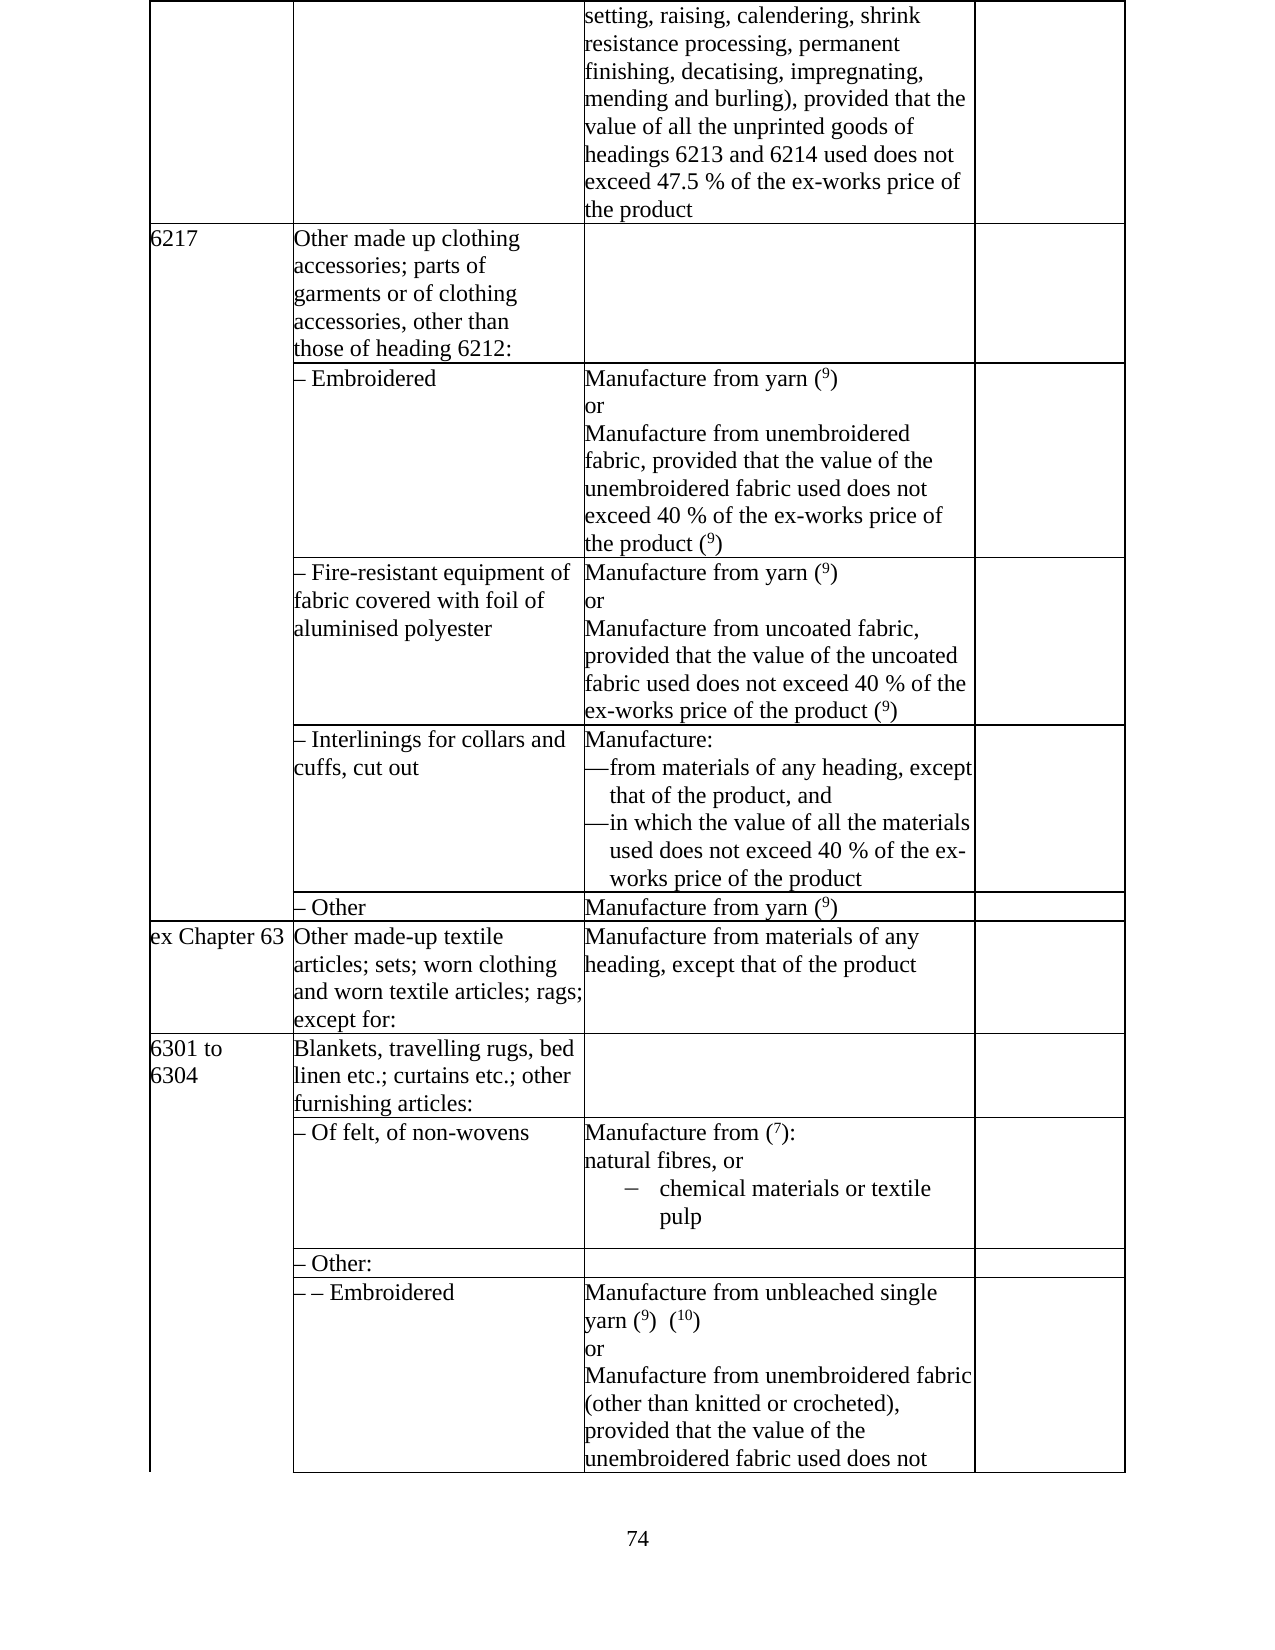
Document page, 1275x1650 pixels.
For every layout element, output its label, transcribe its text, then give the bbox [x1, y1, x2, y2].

table_cell Manufacture: [585, 726, 974, 891]
table_cell ex Chapter 63 [151, 922, 293, 1032]
table_cell Other made up clothing accessories; parts of garments or of clothing accessories, other than those of heading 6212: [294, 224, 584, 362]
table_cell [585, 1034, 974, 1117]
table_cell 6217 [151, 224, 293, 920]
table_cell – Other: [294, 1249, 584, 1277]
table_header natural fibres, or [585, 1146, 924, 1173]
table_cell Manufacture from yarn (9) or Manufacture from uncoated fabric, provided that the value of the uncoated fabric used does not exceed 40 % of the ex-works price of the product (9) [585, 558, 974, 724]
table_cell [976, 364, 1124, 557]
table_cell [976, 224, 1124, 362]
table_cell 6301 to 6304 [151, 1034, 293, 1472]
table_cell Manufacture from unbleached single yarn (9) (10) or Manufacture from unembroidered fabric (other than knitted or crocheted), provided that the value of the unembroidered fabric used does not [585, 1278, 974, 1472]
table_cell [976, 558, 1124, 724]
table_header from materials of any heading, except that of the product, and [609, 753, 974, 808]
table_cell – Other [294, 893, 584, 920]
table_cell [976, 893, 1124, 920]
table_cell [976, 922, 1124, 1032]
table_header — [585, 753, 609, 808]
table_cell Blankets, travelling rugs, bed linen etc.; curtains etc.; other furnishing articles: [294, 1034, 584, 1117]
table_cell – Embroidered [294, 364, 584, 557]
table_cell [585, 224, 974, 362]
table_cell [151, 2, 293, 222]
table_cell – Interlinings for collars and cuffs, cut out [294, 726, 584, 891]
table_cell [976, 1118, 1124, 1248]
table_cell [976, 2, 1124, 222]
table_cell – – Embroidered [294, 1278, 584, 1472]
table_cell [976, 726, 1124, 891]
table_header chemical materials or textile pulp [585, 1174, 947, 1247]
table_cell [976, 1034, 1124, 1117]
table_cell [976, 1278, 1124, 1472]
table_cell setting, raising, calendering, shrink resistance processing, permanent finishing, decatising, impregnating, mending and burling), provided that the value of all the unprinted goods of headings 6213 and 6214 used does not exceed 47.5 % of the ex-works price of the product [585, 2, 974, 222]
table_cell [294, 2, 584, 222]
table_cell [585, 1249, 974, 1277]
table_cell – Fire-resistant equipment of fabric covered with foil of aluminised polyester [294, 558, 584, 724]
table_header — [585, 808, 609, 891]
table_cell Other made-up textile articles; sets; worn clothing and worn textile articles; rags; except for: [294, 922, 584, 1032]
table_cell Manufacture from yarn (9) or Manufacture from unembroidered fabric, provided that the value of the unembroidered fabric used does not exceed 40 % of the ex-works price of the product (9) [585, 364, 974, 557]
table_cell Manufacture from materials of any heading, except that of the product [585, 922, 974, 1032]
table_cell – Of felt, of non-wovens [294, 1118, 584, 1248]
table_cell Manufacture from (7): [585, 1118, 974, 1248]
table_cell Manufacture from yarn (9) [585, 893, 974, 920]
table_header in which the value of all the materials used does not exceed 40 % of the ex-works price of the product [609, 808, 974, 891]
table_cell [976, 1249, 1124, 1277]
